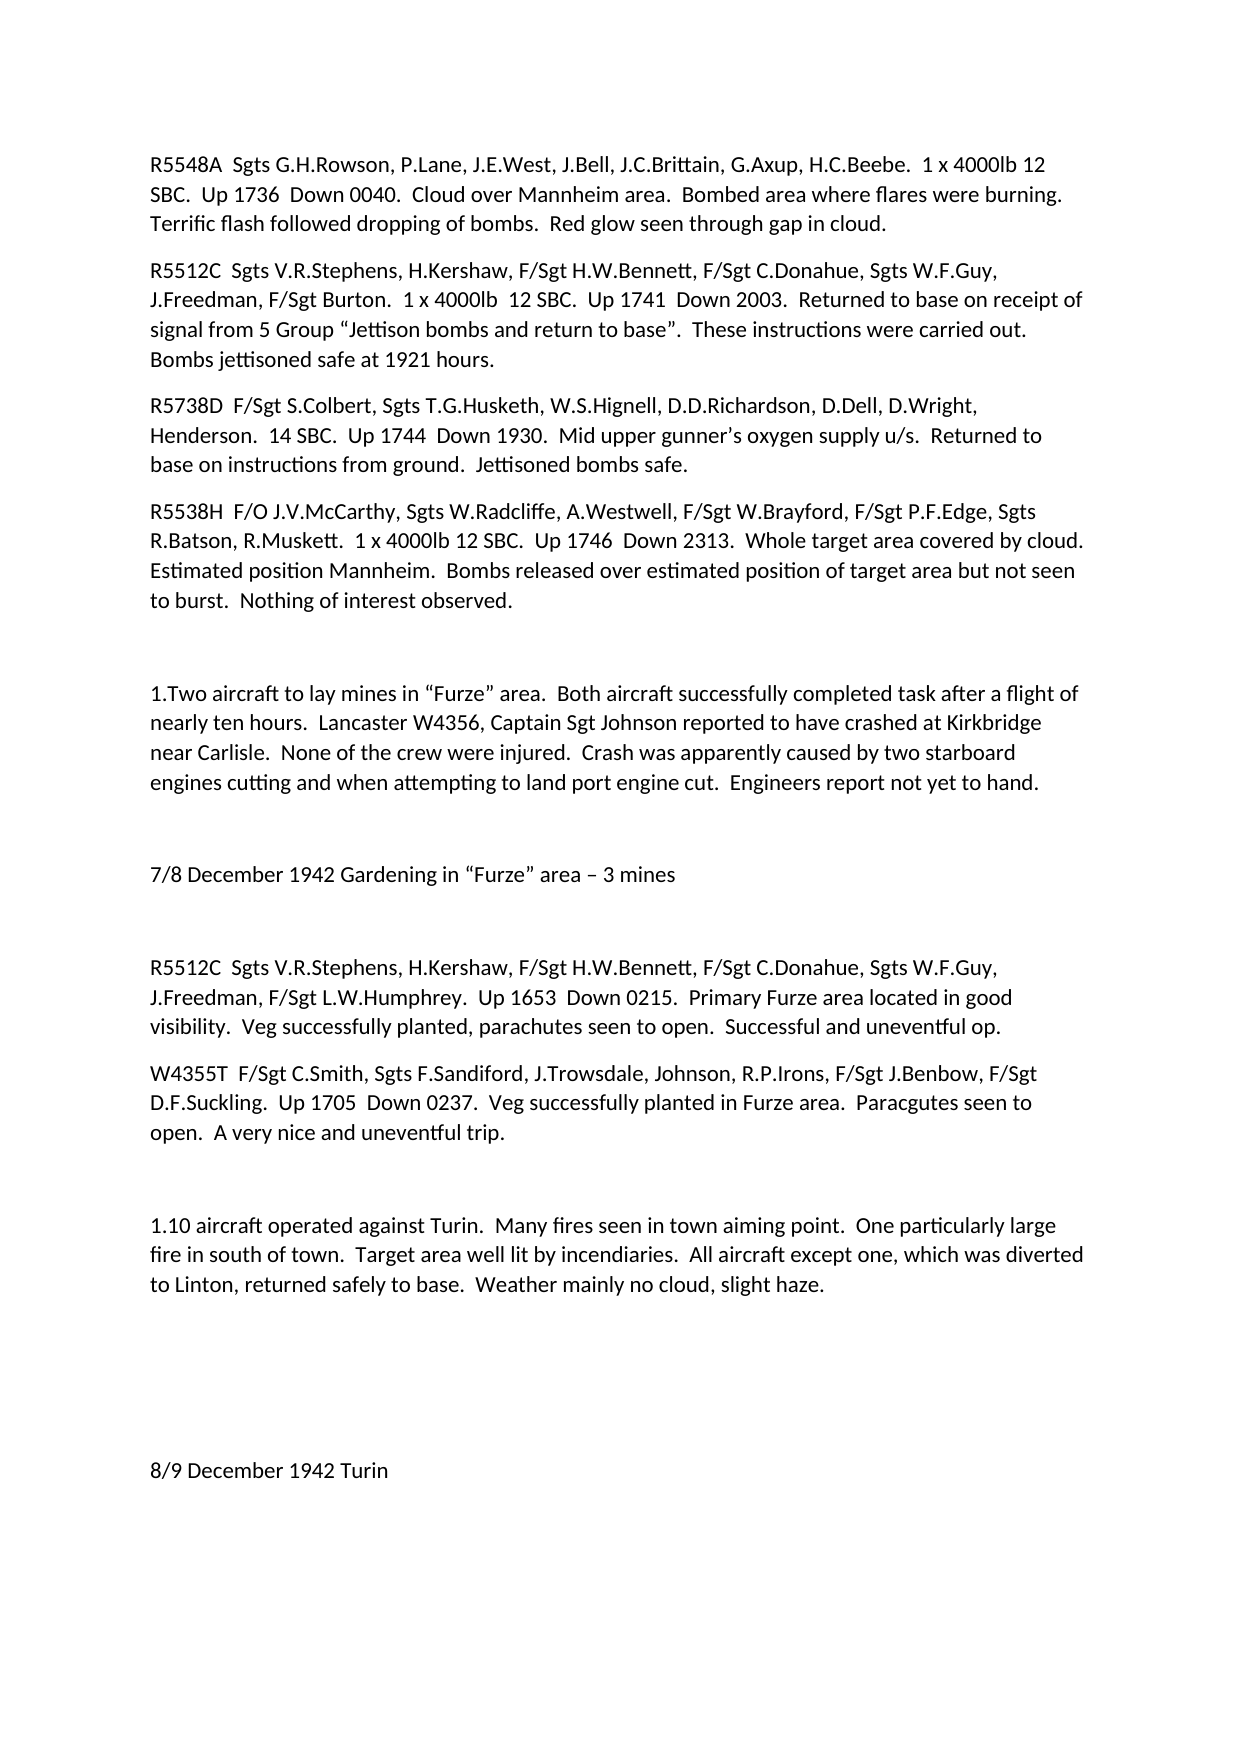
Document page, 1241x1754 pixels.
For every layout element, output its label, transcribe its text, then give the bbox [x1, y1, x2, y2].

text 8/9 December 1942 Turin [150, 1456, 1090, 1484]
text R5738D F/Sgt S.Colbert, Sgts T.G.Husketh, W.S.Hignell, D.D.Richardson, D.Dell, D.Wright, Henderson. 14 SBC. Up 1744 Down 1930. Mid upper gunner’s oxygen supply u/s. Returned to base on instructions from ground. Jettisoned bombs safe. [150, 391, 1090, 478]
text 7/8 December 1942 Gardening in “Furze” area – 3 mines [150, 860, 1090, 888]
text 1.10 aircraft operated against Turin. Many fires seen in town aiming point. One particularly large fire in south of town. Target area well lit by incendiaries. All aircraft except one, which was diverted to Linton, returned safely to base. Weather mainly no cloud, slight haze. [150, 1211, 1090, 1298]
text R5512C Sgts V.R.Stephens, H.Kershaw, F/Sgt H.W.Bennett, F/Sgt C.Donahue, Sgts W.F.Guy, J.Freedman, F/Sgt Burton. 1 x 4000lb 12 SBC. Up 1741 Down 2003. Returned to base on receipt of signal from 5 Group “Jettison bombs and return to base”. These instructions were carried out. Bombs jettisoned safe at 1921 hours. [150, 256, 1090, 373]
text R5512C Sgts V.R.Stephens, H.Kershaw, F/Sgt H.W.Bennett, F/Sgt C.Donahue, Sgts W.F.Guy, J.Freedman, F/Sgt L.W.Humphrey. Up 1653 Down 0215. Primary Furze area located in good visibility. Veg successfully planted, parachutes seen to open. Successful and uneventful op. [150, 953, 1090, 1041]
text R5538H F/O J.V.McCarthy, Sgts W.Radcliffe, A.Westwell, F/Sgt W.Brayford, F/Sgt P.F.Edge, Sgts R.Batson, R.Muskett. 1 x 4000lb 12 SBC. Up 1746 Down 2313. Whole target area covered by cloud. Estimated position Mannheim. Bombs released over estimated position of target area but not seen to burst. Nothing of interest observed. [150, 497, 1090, 614]
text W4355T F/Sgt C.Smith, Sgts F.Sandiford, J.Trowsdale, Johnson, R.P.Irons, F/Sgt J.Benbow, F/Sgt D.F.Suckling. Up 1705 Down 0237. Veg successfully planted in Furze area. Paracgutes seen to open. A very nice and uneventful trip. [150, 1059, 1090, 1146]
text R5548A Sgts G.H.Rowson, P.Lane, J.E.West, J.Bell, J.C.Brittain, G.Axup, H.C.Beebe. 1 x 4000lb 12 SBC. Up 1736 Down 0040. Cloud over Mannheim area. Bombed area where flares were burning. Terrific flash followed dropping of bombs. Red glow seen through gap in cloud. [150, 150, 1090, 237]
text 1.Two aircraft to lay mines in “Furze” area. Both aircraft successfully completed task after a flight of nearly ten hours. Lancaster W4356, Captain Sgt Johnson reported to have crashed at Kirkbridge near Carlisle. None of the crew were injured. Crash was apparently caused by two starboard engines cutting and when attempting to land port engine cut. Engineers report not yet to hand. [150, 679, 1090, 796]
